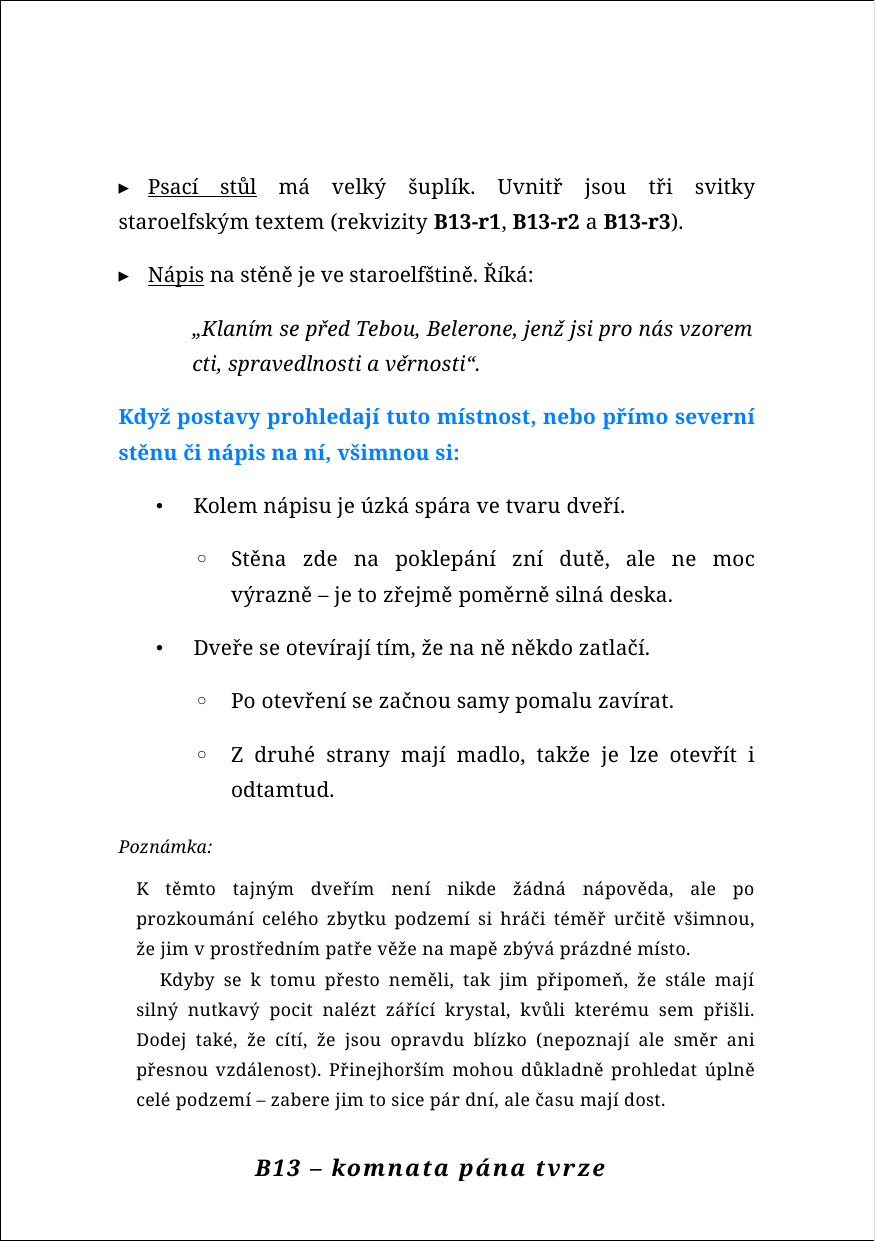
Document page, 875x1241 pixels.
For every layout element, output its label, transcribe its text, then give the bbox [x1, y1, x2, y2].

text Když postavy prohledají tuto místnost, nebo přímo severní stěnu či nápis na ní, všimnou si: [118, 402, 756, 466]
list Dveře se otevírají tím, že na ně někdo zatlačí. [156, 633, 756, 662]
text K těmto tajným dveřím není nikde žádná nápověda, ale po prozkoumání celého zbytku podzemí si hráči téměř určitě všimnou, že jim v prostředním patře věže na mapě zbývá prázdné místo. Kdyby se k tomu přesto neměli, tak jim připomeň, že stále mají silný nutkavý pocit nalézt zářící krystal, kvůli kterému sem přišli. Dodej také, že cítí, že jsou opravdu blízko (nepoznají ale směr ani přesnou vzdálenost). Přinejhorším mohou důkladně prohledat úplně celé podzemí – zabere jim to sice pár dní, ale času mají dost. [136, 876, 756, 1112]
text ▸ Nápis na stěně je ve staroelfštině. Říká: [118, 261, 756, 289]
text Poznámka: [118, 834, 756, 858]
list Po otevření se začnou samy pomalu zavírat. [193, 686, 756, 715]
list Z druhé strany mají madlo, takže je lze otevřít i odtamtud. [193, 740, 756, 804]
text ▸ Psací stůl má velký šuplík. Uvnitř jsou tři svitky staroelfským textem (rekvizity B13-r1, B13-r2 a B13-r3). [118, 172, 756, 236]
list „Klaním se před Tebou, Belerone, jenž jsi pro nás vzorem cti, spravedlnosti a věrnosti“. [192, 314, 756, 378]
list Kolem nápisu je úzká spára ve tvaru dveří. [156, 491, 756, 520]
list Stěna zde na poklepání zní dutě, ale ne moc výrazně – je to zřejmě poměrně silná deska. [193, 544, 756, 608]
